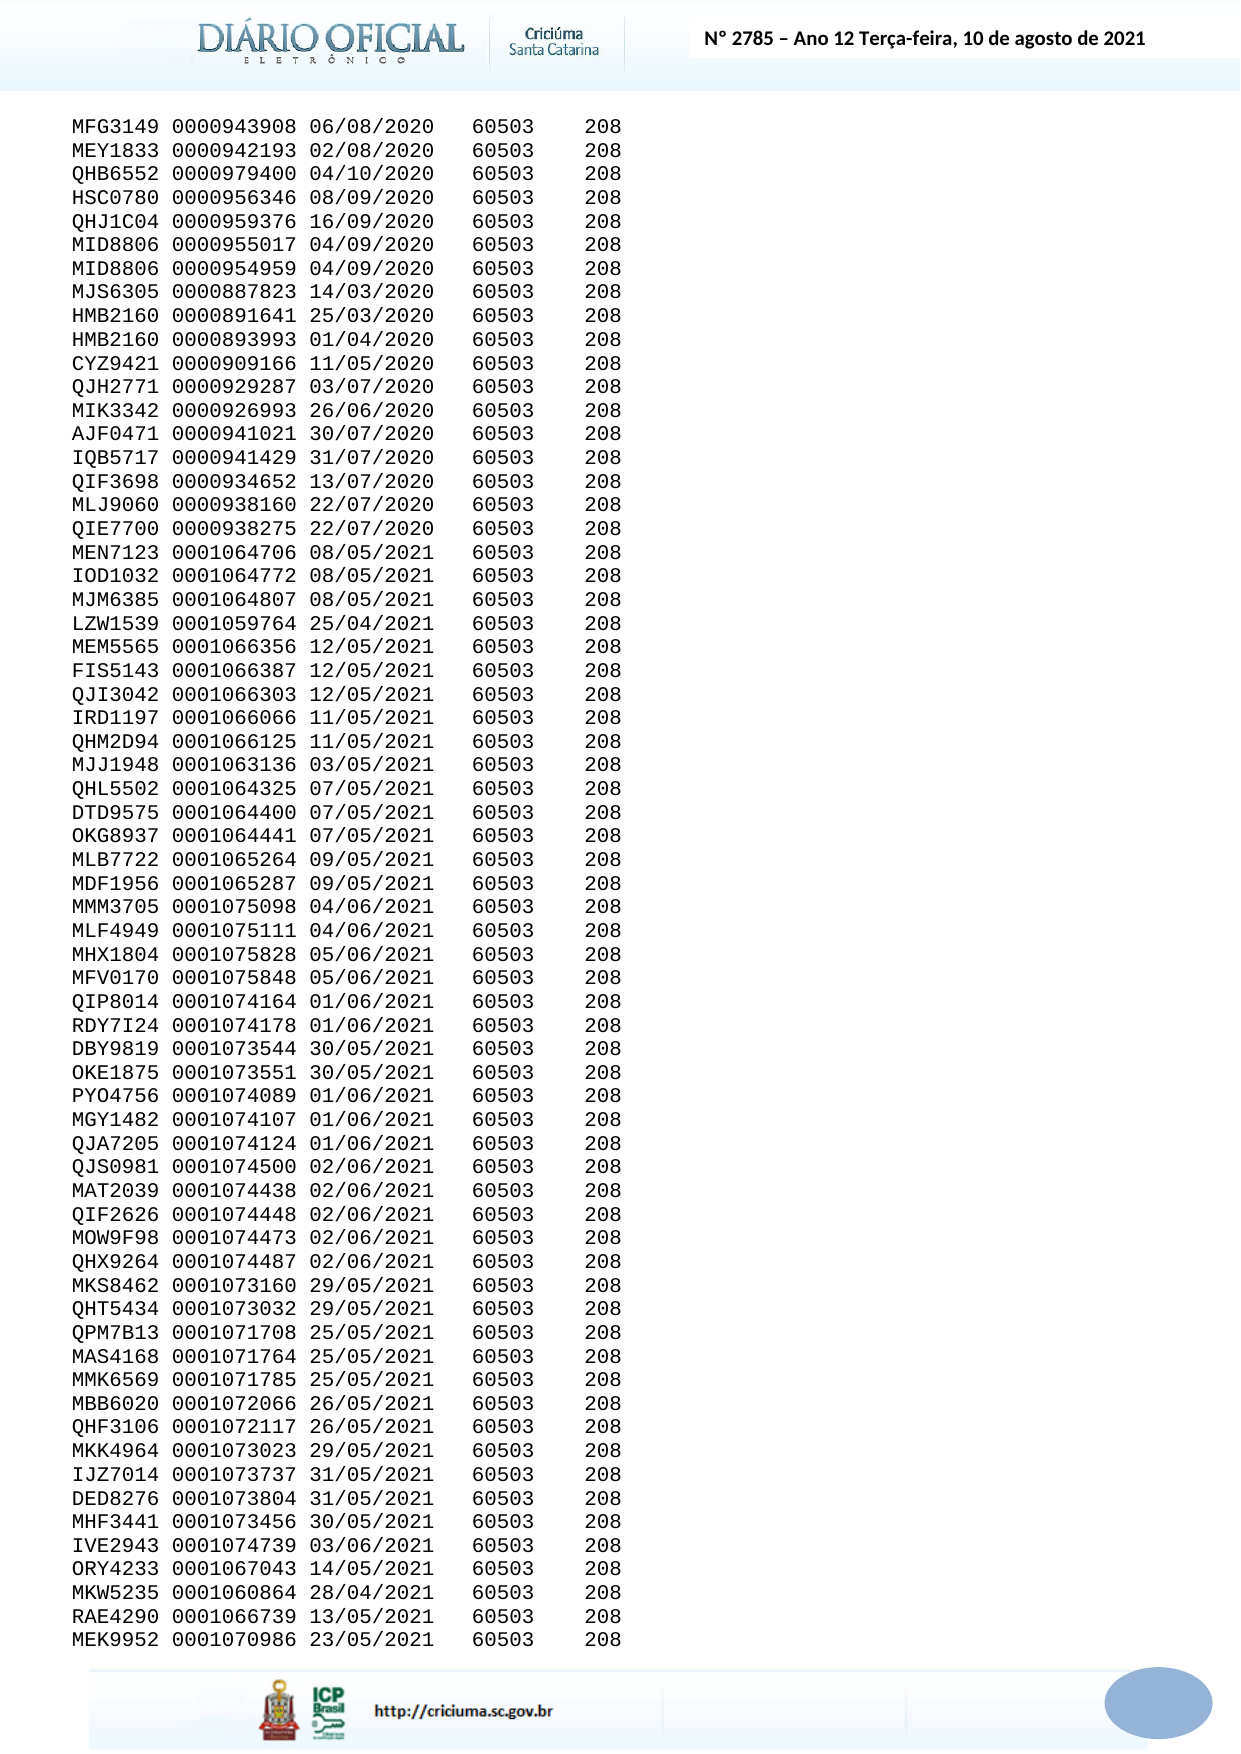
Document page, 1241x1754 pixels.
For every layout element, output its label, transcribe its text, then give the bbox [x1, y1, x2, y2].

text FIS5143 0001066387 12/05/2021 60503 208 [59, 660, 1181, 683]
text QIF3698 0000934652 13/07/2020 60503 208 [59, 471, 1181, 494]
text OKE1875 0001073551 30/05/2021 60503 208 [59, 1062, 1181, 1086]
text MLB7722 0001065264 09/05/2021 60503 208 [59, 849, 1181, 873]
text HMB2160 0000891641 25/03/2020 60503 208 [59, 305, 1181, 329]
text MFV0170 0001075848 05/06/2021 60503 208 [59, 967, 1181, 991]
text MID8806 0000954959 04/09/2020 60503 208 [59, 258, 1181, 282]
text QJI3042 0001066303 12/05/2021 60503 208 [59, 683, 1181, 707]
text MLF4949 0001075111 04/06/2021 60503 208 [59, 920, 1181, 944]
text RDY7I24 0001074178 01/06/2021 60503 208 [59, 1014, 1181, 1038]
text MEM5565 0001066356 12/05/2021 60503 208 [59, 636, 1181, 660]
text PYO4756 0001074089 01/06/2021 60503 208 [59, 1086, 1181, 1109]
text MAS4168 0001071764 25/05/2021 60503 208 [59, 1346, 1181, 1369]
text IVE2943 0001074739 03/06/2021 60503 208 [59, 1535, 1181, 1558]
text MKK4964 0001073023 29/05/2021 60503 208 [59, 1440, 1181, 1464]
text LZW1539 0001059764 25/04/2021 60503 208 [59, 613, 1181, 636]
text MEY1833 0000942193 02/08/2020 60503 208 [59, 140, 1181, 163]
text QJH2771 0000929287 03/07/2020 60503 208 [59, 376, 1181, 400]
text QIF2626 0001074448 02/06/2021 60503 208 [59, 1204, 1181, 1227]
text MEK9952 0001070986 23/05/2021 60503 208 [59, 1629, 1181, 1653]
text HSC0780 0000956346 08/09/2020 60503 208 [59, 187, 1181, 211]
text QPM7B13 0001071708 25/05/2021 60503 208 [59, 1322, 1181, 1346]
text IQB5717 0000941429 31/07/2020 60503 208 [59, 447, 1181, 471]
text DTD9575 0001064400 07/05/2021 60503 208 [59, 802, 1181, 825]
text DBY9819 0001073544 30/05/2021 60503 208 [59, 1038, 1181, 1062]
text MMK6569 0001071785 25/05/2021 60503 208 [59, 1369, 1181, 1393]
text MMM3705 0001075098 04/06/2021 60503 208 [59, 896, 1181, 920]
text MID8806 0000955017 04/09/2020 60503 208 [59, 234, 1181, 258]
text MLJ9060 0000938160 22/07/2020 60503 208 [59, 494, 1181, 518]
text QIP8014 0001074164 01/06/2021 60503 208 [59, 991, 1181, 1014]
text DED8276 0001073804 31/05/2021 60503 208 [59, 1487, 1181, 1511]
text MJJ1948 0001063136 03/05/2021 60503 208 [59, 754, 1181, 778]
text IOD1032 0001064772 08/05/2021 60503 208 [59, 565, 1181, 589]
text CYZ9421 0000909166 11/05/2020 60503 208 [59, 352, 1181, 376]
text ORY4233 0001067043 14/05/2021 60503 208 [59, 1558, 1181, 1582]
text QJA7205 0001074124 01/06/2021 60503 208 [59, 1133, 1181, 1156]
text OKG8937 0001064441 07/05/2021 60503 208 [59, 825, 1181, 849]
text MOW9F98 0001074473 02/06/2021 60503 208 [59, 1227, 1181, 1251]
text MJM6385 0001064807 08/05/2021 60503 208 [59, 589, 1181, 613]
text MFG3149 0000943908 06/08/2020 60503 208 [59, 116, 1181, 140]
text MKW5235 0001060864 28/04/2021 60503 208 [59, 1582, 1181, 1606]
text QHT5434 0001073032 29/05/2021 60503 208 [59, 1298, 1181, 1322]
text MAT2039 0001074438 02/06/2021 60503 208 [59, 1180, 1181, 1204]
text QHL5502 0001064325 07/05/2021 60503 208 [59, 778, 1181, 802]
text QIE7700 0000938275 22/07/2020 60503 208 [59, 518, 1181, 542]
text MHF3441 0001073456 30/05/2021 60503 208 [59, 1511, 1181, 1535]
text MGY1482 0001074107 01/06/2021 60503 208 [59, 1109, 1181, 1133]
text MDF1956 0001065287 09/05/2021 60503 208 [59, 873, 1181, 896]
text MIK3342 0000926993 26/06/2020 60503 208 [59, 400, 1181, 423]
text HMB2160 0000893993 01/04/2020 60503 208 [59, 329, 1181, 352]
text AJF0471 0000941021 30/07/2020 60503 208 [59, 423, 1181, 447]
text QHB6552 0000979400 04/10/2020 60503 208 [59, 163, 1181, 187]
text RAE4290 0001066739 13/05/2021 60503 208 [59, 1606, 1181, 1629]
text MBB6020 0001072066 26/05/2021 60503 208 [59, 1393, 1181, 1417]
text QHX9264 0001074487 02/06/2021 60503 208 [59, 1251, 1181, 1275]
text QJS0981 0001074500 02/06/2021 60503 208 [59, 1156, 1181, 1180]
text IRD1197 0001066066 11/05/2021 60503 208 [59, 707, 1181, 731]
text MJS6305 0000887823 14/03/2020 60503 208 [59, 282, 1181, 305]
text MKS8462 0001073160 29/05/2021 60503 208 [59, 1275, 1181, 1298]
text MEN7123 0001064706 08/05/2021 60503 208 [59, 542, 1181, 565]
text MHX1804 0001075828 05/06/2021 60503 208 [59, 944, 1181, 967]
text QHJ1C04 0000959376 16/09/2020 60503 208 [59, 211, 1181, 234]
text IJZ7014 0001073737 31/05/2021 60503 208 [59, 1464, 1181, 1487]
text QHF3106 0001072117 26/05/2021 60503 208 [59, 1417, 1181, 1440]
text QHM2D94 0001066125 11/05/2021 60503 208 [59, 731, 1181, 754]
